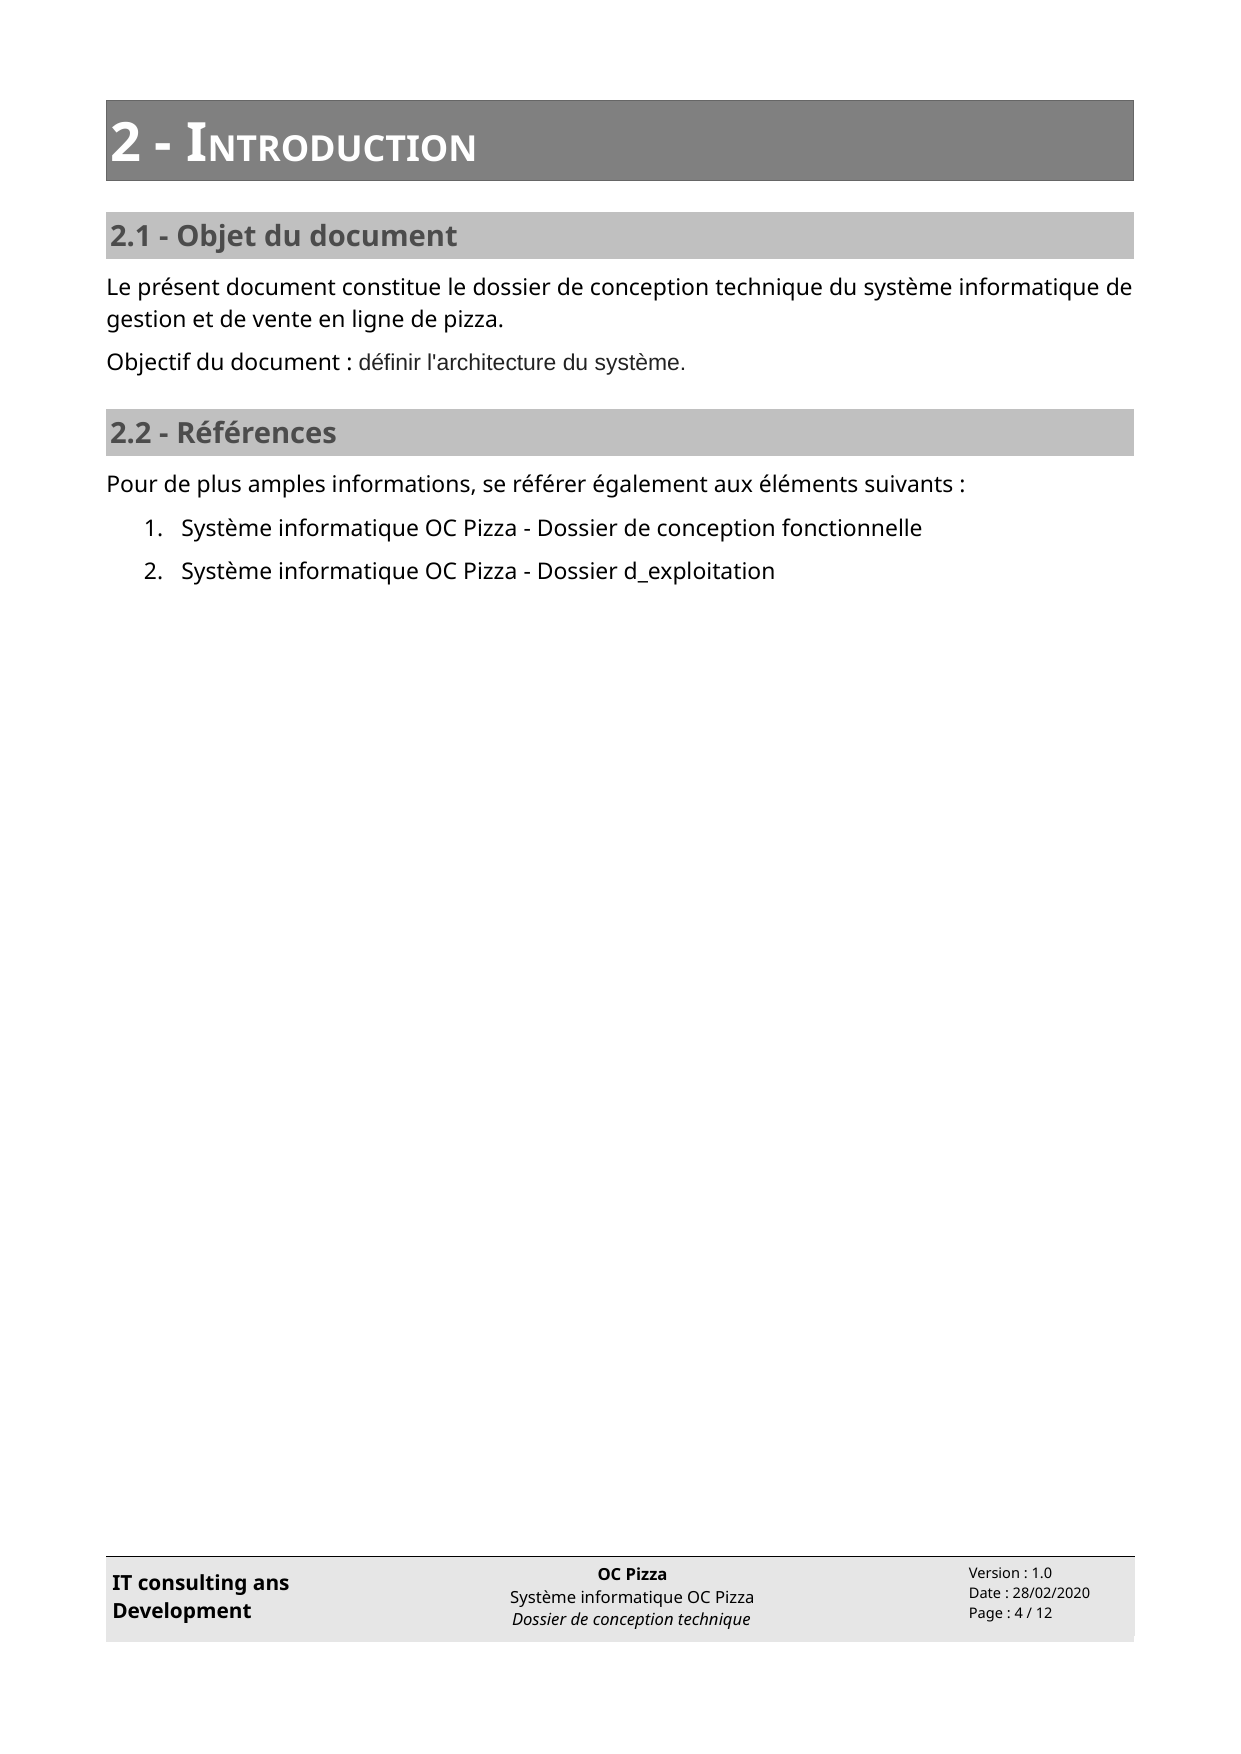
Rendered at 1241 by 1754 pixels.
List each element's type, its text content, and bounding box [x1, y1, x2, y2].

text Pour de plus amples informations, se référer également aux éléments suivants : [106, 468, 1134, 499]
subtitle Introduction [107, 101, 1133, 180]
text Le présent document constitue le dossier de conception technique du système informatique de gestion et de vente en ligne de pizza. [106, 271, 1134, 334]
text Objectif du document : définir l'architecture du système. [106, 346, 1134, 377]
subtitle Objet du document [107, 213, 1133, 258]
list Système informatique OC Pizza - Dossier d_exploitation [144, 555, 1134, 587]
list Système informatique OC Pizza - Dossier de conception fonctionnelle [144, 512, 1134, 543]
subtitle Références [107, 410, 1133, 455]
